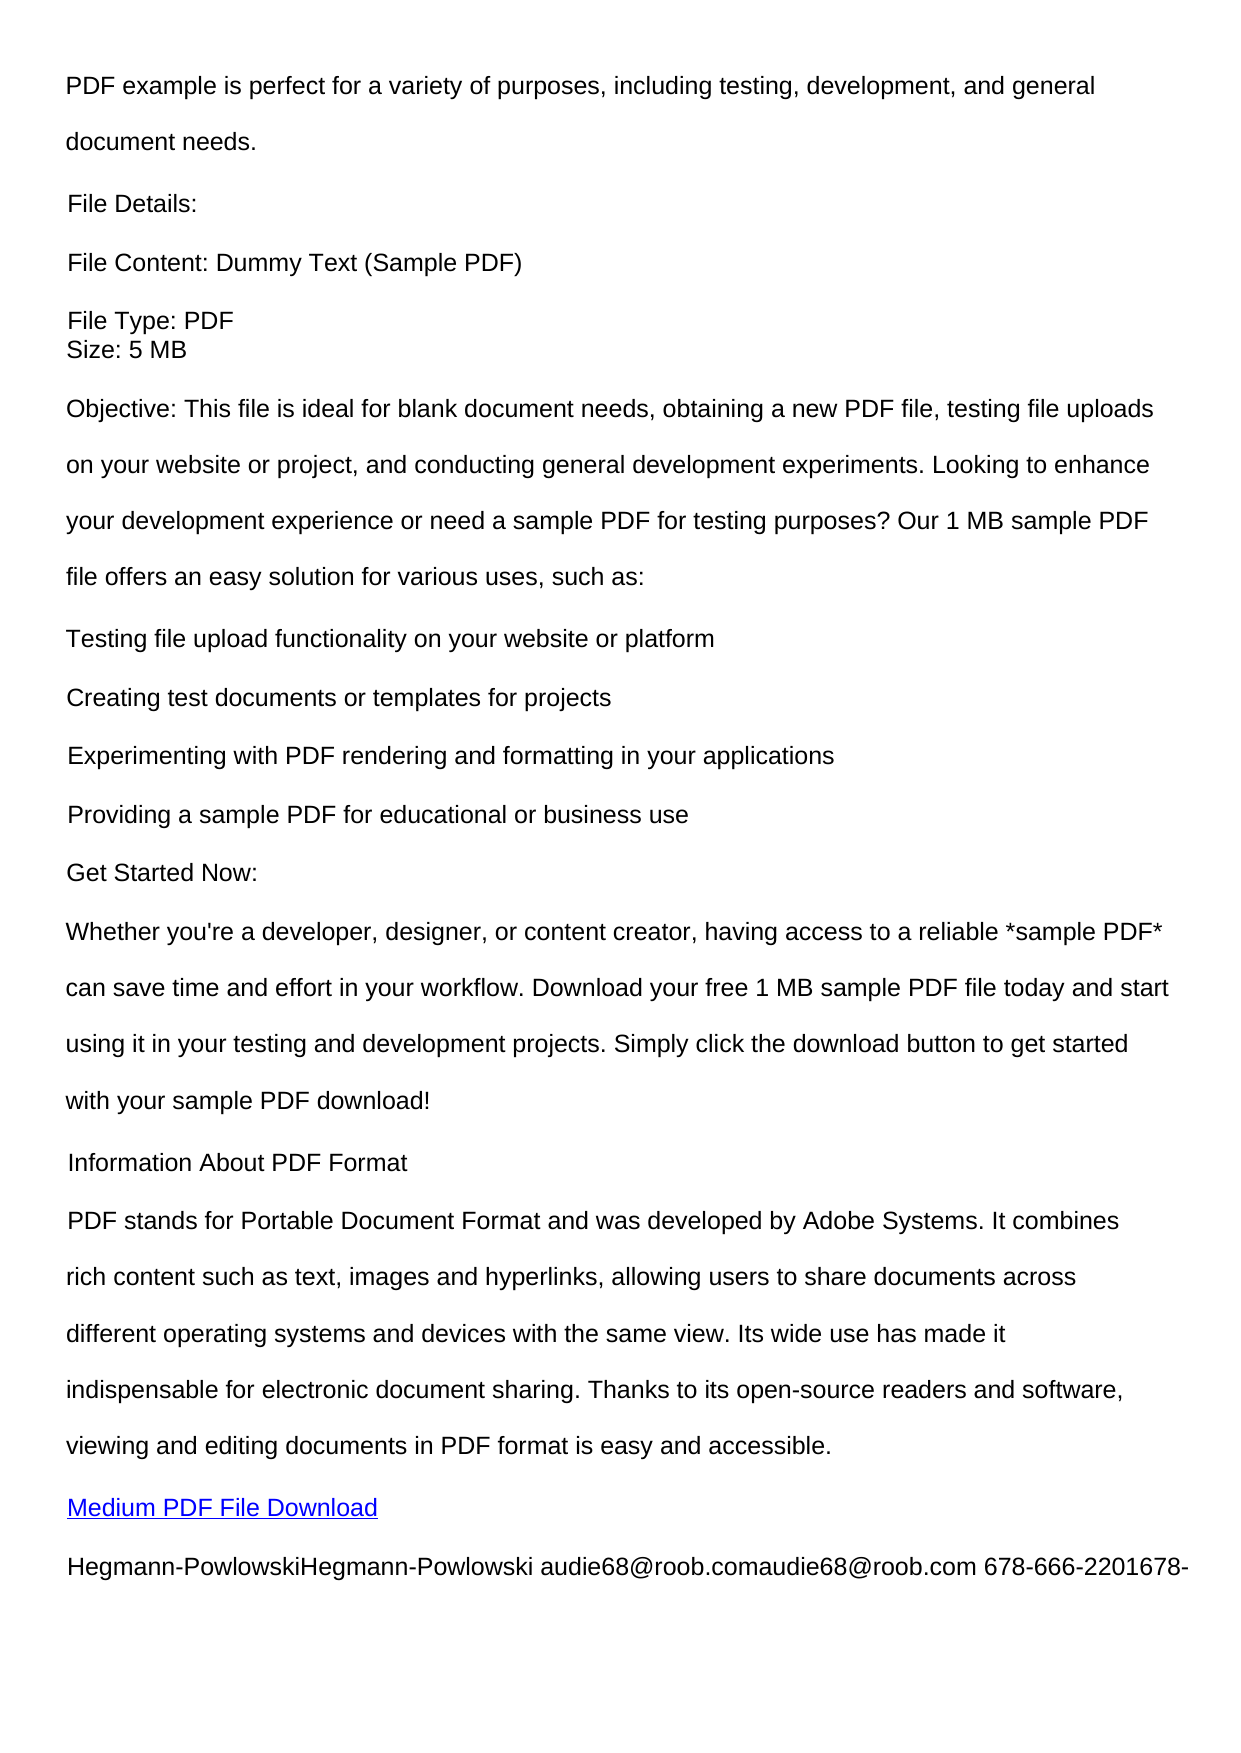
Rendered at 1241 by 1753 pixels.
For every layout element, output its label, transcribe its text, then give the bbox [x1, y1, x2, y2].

text Size: 5 MB [66, 335, 1222, 364]
text File Details: [67, 189, 1222, 218]
text PDF stands for Portable Document Format and was developed by Adobe Systems. It combines rich content such as text, images and hyperlinks, allowing users to share documents across different operating systems and devices with the same view. Its wide use has made it indispensable for electronic document sharing. Thanks to its open-source readers and software, viewing and editing documents in PDF format is easy and accessible. [66, 1206, 1166, 1460]
text Objective: This file is ideal for blank document needs, obtaining a new PDF file, testing file uploads on your website or project, and conducting general development experiments. Looking to enhance your development experience or need a sample PDF for testing purposes? Our 1 MB sample PDF file offers an easy solution for various uses, such as: [66, 393, 1165, 591]
text Medium PDF File Download [67, 1493, 1222, 1522]
text Creating test documents or templates for projects [66, 683, 1222, 711]
text Testing file upload functionality on your website or platform [65, 624, 1222, 653]
text File Content: Dummy Text (Sample PDF) [67, 248, 1222, 276]
text Whether you're a developer, designer, or content creator, having access to a reliable *sample PDF* can save time and effort in your workflow. Download your free 1 MB sample PDF file today and start using it in your testing and development projects. Simply click the download button to get started with your sample PDF download! [65, 917, 1170, 1114]
text Hegmann-PowlowskiHegmann-Powlowski audie68@roob.comaudie68@roob.com 678-666-2201678- [65, 1551, 1203, 1580]
text Get Started Now: [66, 858, 1222, 887]
text Information About PDF Format [67, 1147, 1222, 1176]
text File Type: PDF [67, 306, 1222, 335]
text Providing a sample PDF for educational or business use [67, 800, 1222, 828]
text PDF example is perfect for a variety of purposes, including testing, development, and general document needs. [65, 71, 1171, 156]
text Experimenting with PDF rendering and formatting in your applications [67, 741, 1222, 770]
